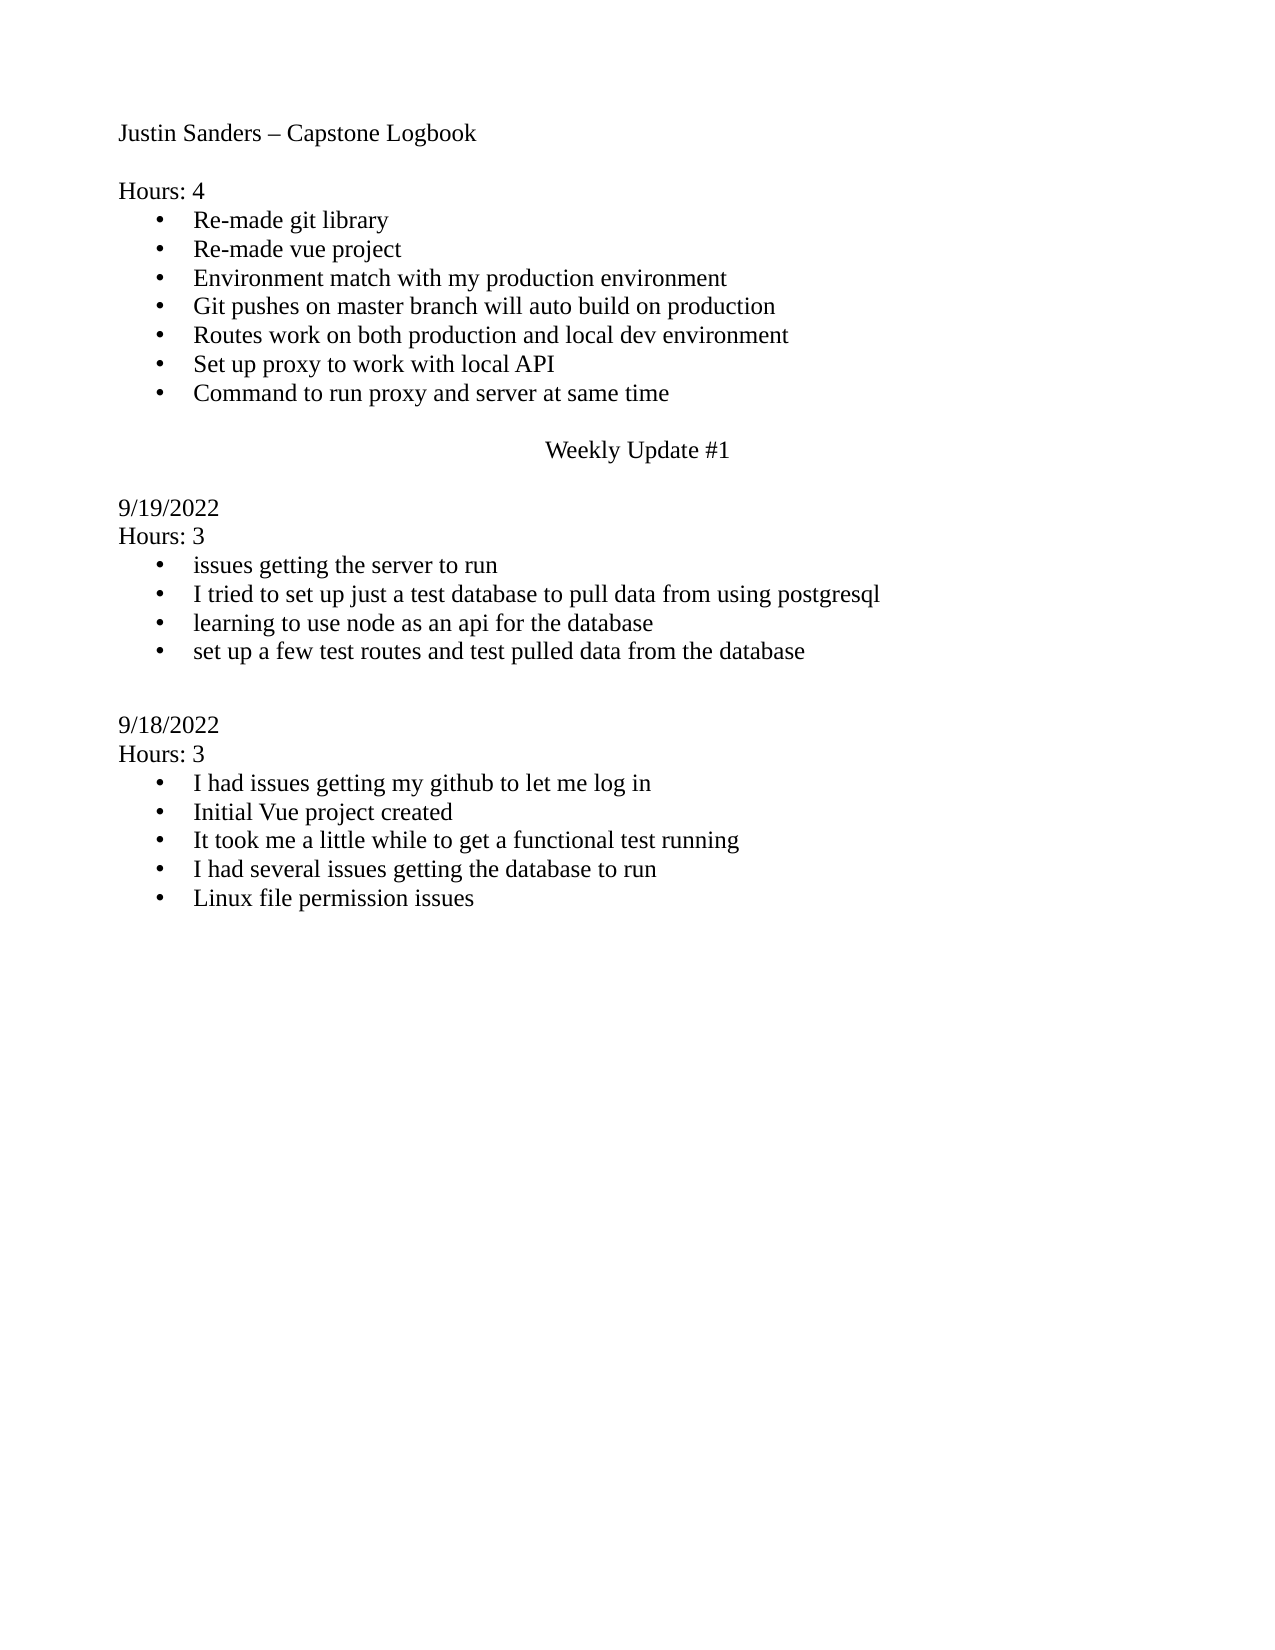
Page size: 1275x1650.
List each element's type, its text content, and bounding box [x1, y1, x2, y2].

list Command to run proxy and server at same time [156, 378, 1157, 406]
text Hours: 3 [118, 739, 1157, 768]
list Git pushes on master branch will auto build on production [156, 291, 1157, 320]
list learning to use node as an api for the database [156, 608, 1157, 636]
list Weekly Update #1 [118, 435, 1157, 464]
list issues getting the server to run [156, 550, 1157, 579]
list I tried to set up just a test database to pull data from using postgresql [156, 579, 1157, 608]
list Routes work on both production and local dev environment [156, 320, 1157, 349]
list Hours: 3 [118, 521, 1157, 550]
list Linux file permission issues [156, 883, 1157, 912]
list Hours: 4 [118, 176, 1157, 205]
list Environment match with my production environment [156, 263, 1157, 291]
list I had issues getting my github to let me log in [156, 768, 1157, 797]
list set up a few test routes and test pulled data from the database [156, 636, 1157, 665]
text 9/18/2022 [118, 711, 1157, 739]
list 9/19/2022 [118, 493, 1157, 521]
list It took me a little while to get a functional test running [156, 826, 1157, 854]
list I had several issues getting the database to run [156, 854, 1157, 883]
list Initial Vue project created [156, 797, 1157, 826]
list Re-made vue project [156, 234, 1157, 263]
list Set up proxy to work with local API [156, 349, 1157, 378]
list Re-made git library [156, 205, 1157, 234]
